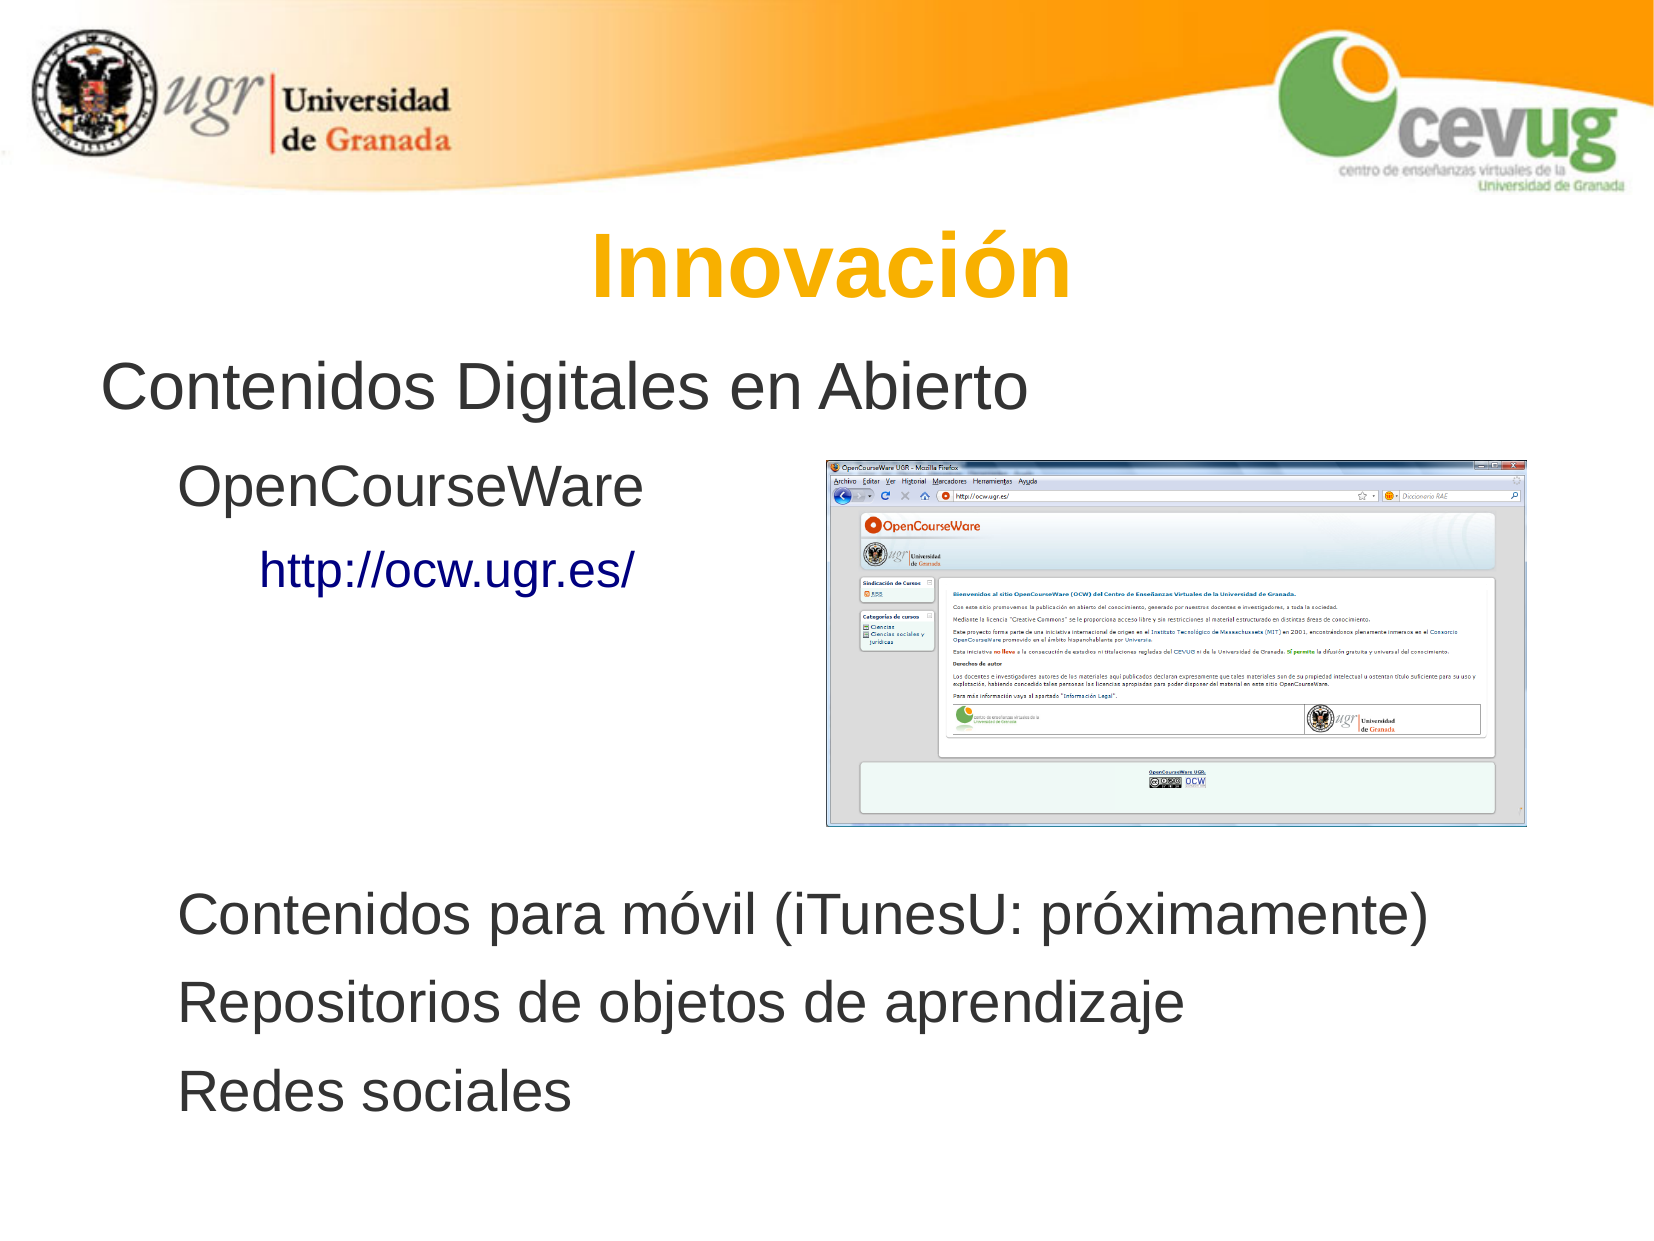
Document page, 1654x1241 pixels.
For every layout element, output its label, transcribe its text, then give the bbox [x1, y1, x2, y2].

picture [826, 460, 1527, 827]
list Contenidos Digitales en Abierto OpenCourseWare http://ocw.ugr.es/ Contenidos para móvil (iTunesU: próximamente) Repositorios de objetos de aprendizaje Redes sociales [82, 349, 1571, 1153]
title Innovación [88, 162, 1577, 370]
